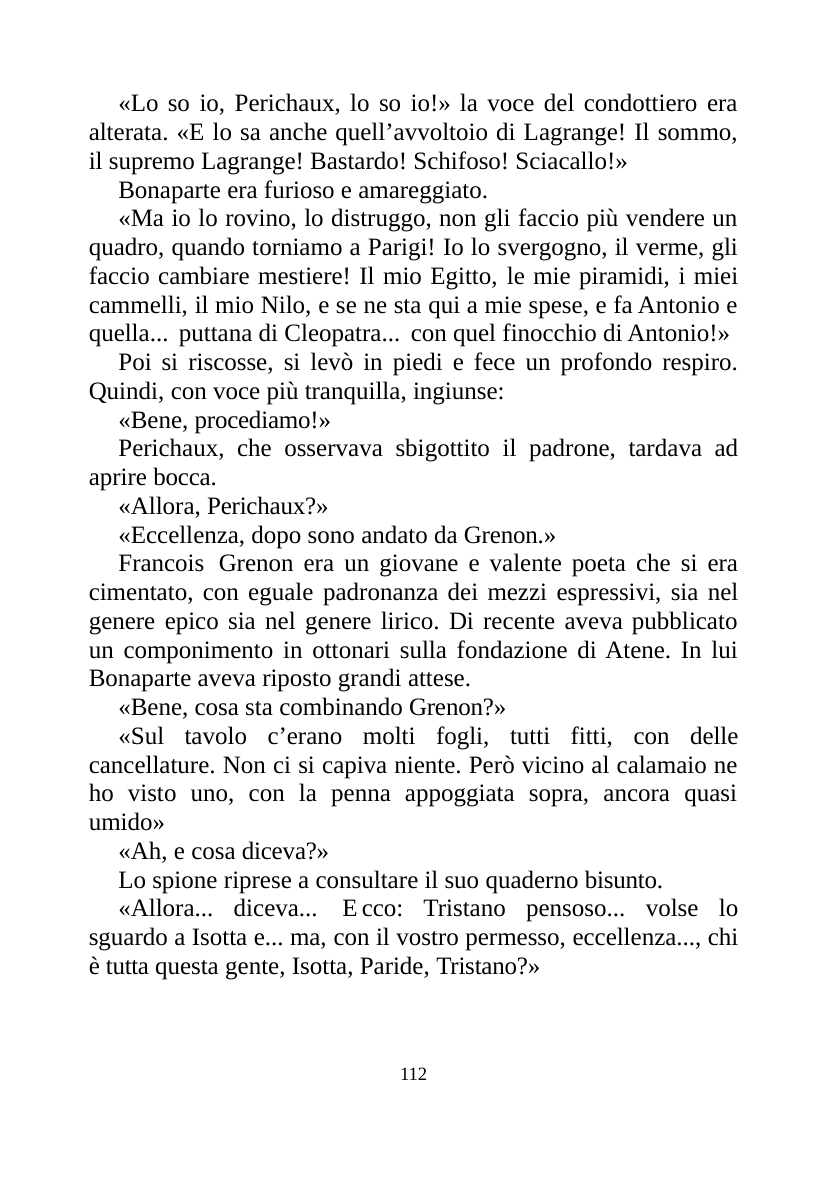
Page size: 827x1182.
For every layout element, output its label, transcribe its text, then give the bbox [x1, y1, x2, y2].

text «Bene, cosa sta combinando Grenon?» [88, 692, 738, 721]
text «Sul tavolo c’erano molti fogli, tutti fitti, con delle cancellature. Non ci si capiva niente. Però vicino al calamaio ne ho visto uno, con la penna appoggiata sopra, ancora quasi umido» [88, 721, 738, 836]
text «Allora... diceva... Ecco: Tristano pensoso... volse lo sguardo a Isotta e... ma, con il vostro permesso, eccellenza..., chi è tutta questa gente, Isotta, Paride, Tristano?» [88, 893, 738, 980]
text Perichaux, che osservava sbigottito il padrone, tardava ad aprire bocca. [88, 433, 738, 491]
text Bonaparte era furioso e amareggiato. [88, 175, 738, 203]
text Lo spione riprese a consultare il suo quaderno bisunto. [88, 865, 738, 893]
text «Ah, e cosa diceva?» [88, 836, 738, 865]
text Francois Grenon era un giovane e valente poeta che si era cimentato, con eguale padronanza dei mezzi espressivi, sia nel genere epico sia nel genere lirico. Di recente aveva pubblicato un componimento in ottonari sulla fondazione di Atene. In lui Bonaparte aveva riposto grandi attese. [88, 548, 738, 692]
text «Eccellenza, dopo sono andato da Grenon.» [88, 520, 738, 548]
text «Lo so io, Perichaux, lo so io!» la voce del condottiero era alterata. «E lo sa anche quell’avvoltoio di Lagrange! Il sommo, il supremo Lagrange! Bastardo! Schifoso! Sciacallo!» [88, 88, 738, 175]
text Poi si riscosse, si levò in piedi e fece un profondo respiro. Quindi, con voce più tranquilla, ingiunse: [88, 347, 738, 405]
text «Allora, Perichaux?» [88, 491, 738, 520]
text «Bene, procediamo!» [88, 405, 738, 433]
text «Ma io lo rovino, lo distruggo, non gli faccio più vendere un quadro, quando torniamo a Parigi! Io lo svergogno, il verme, gli faccio cambiare mestiere! Il mio Egitto, le mie piramidi, i miei cammelli, il mio Nilo, e se ne sta qui a mie spese, e fa Antonio e quella... puttana di Cleopatra... con quel finocchio di Antonio!» [88, 203, 738, 347]
